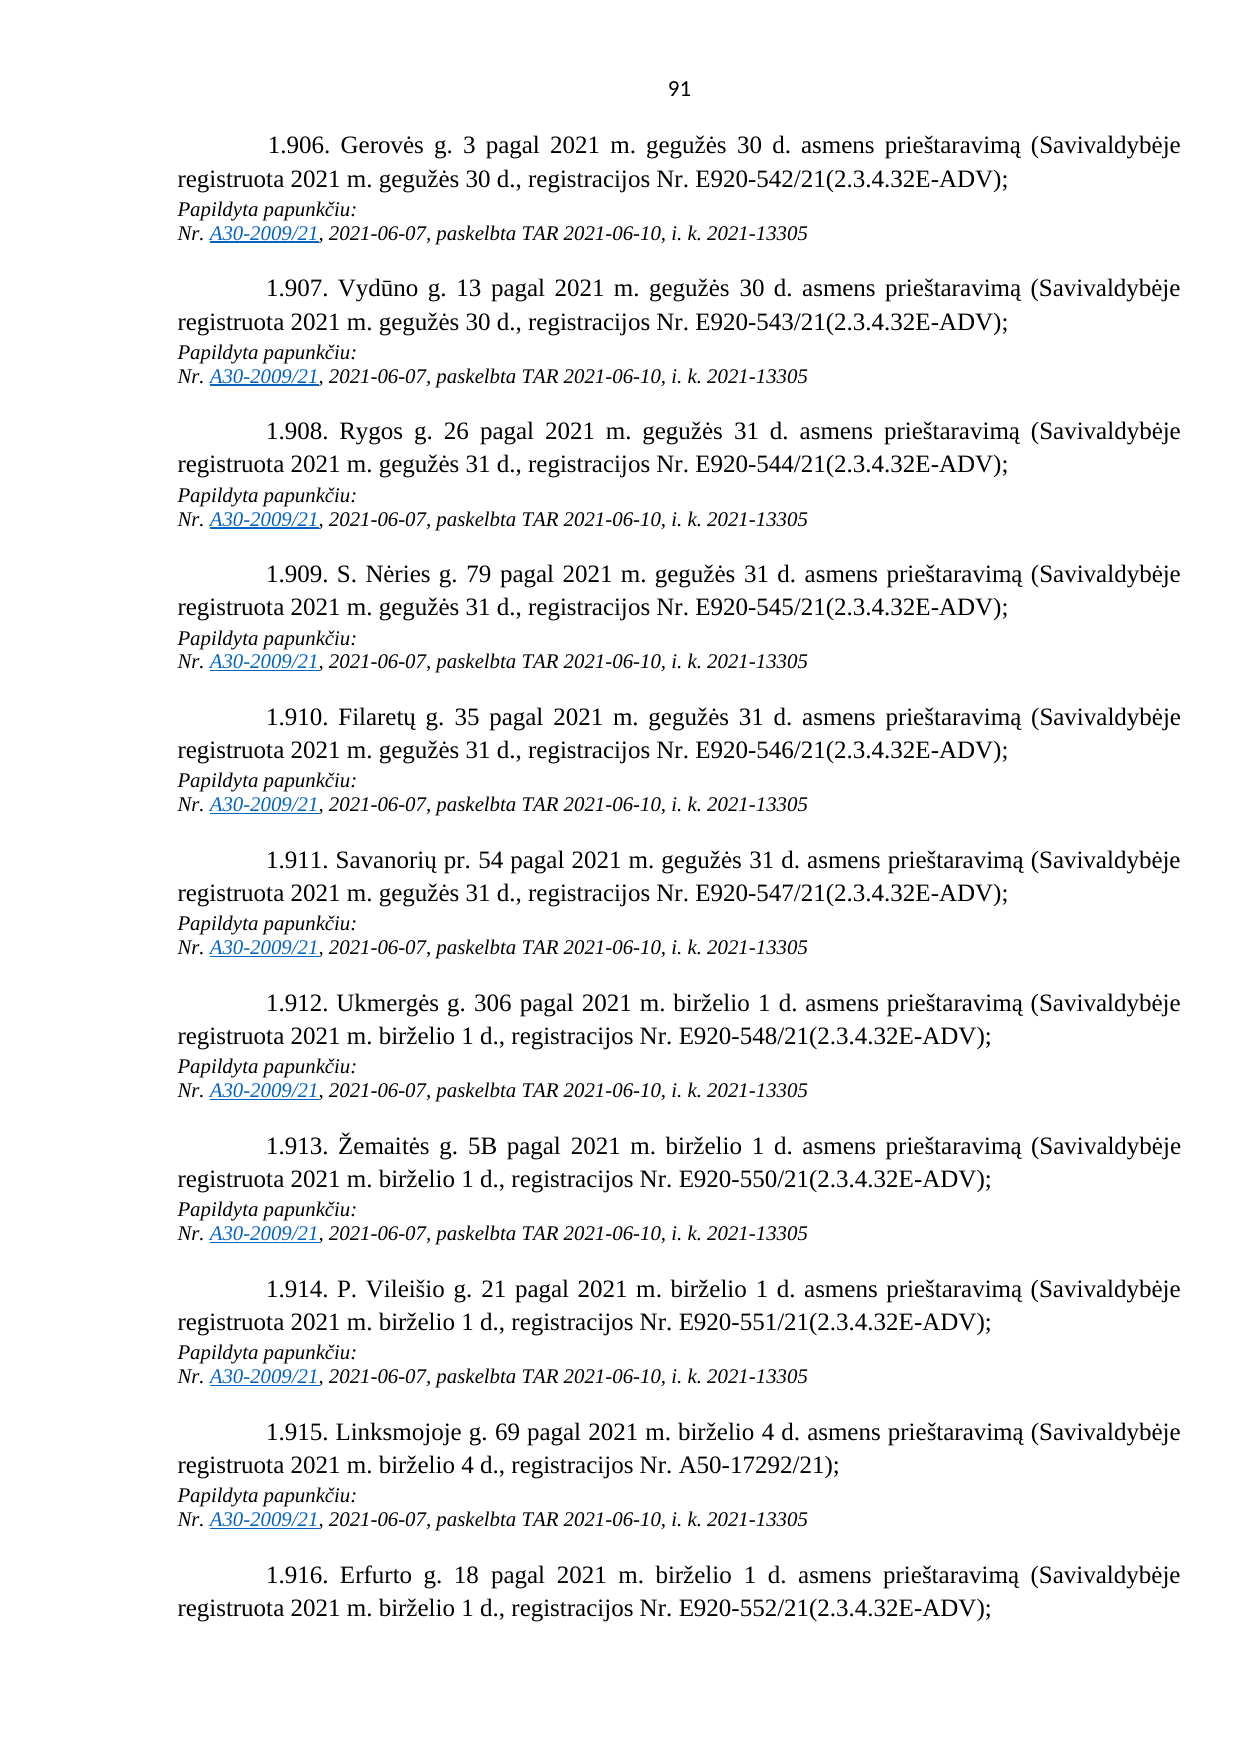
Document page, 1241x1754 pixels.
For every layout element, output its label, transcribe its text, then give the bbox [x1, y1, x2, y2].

text Nr. A30-2009/21, 2021-06-07, paskelbta TAR 2021-06-10, i. k. 2021-13305 [177, 507, 1181, 531]
text 1.913. Žemaitės g. 5B pagal 2021 m. birželio 1 d. asmens prieštaravimą (Savivaldybėje registruota 2021 m. birželio 1 d., registracijos Nr. E920-550/21(2.3.4.32E-ADV); [177, 1131, 1181, 1193]
text Nr. A30-2009/21, 2021-06-07, paskelbta TAR 2021-06-10, i. k. 2021-13305 [177, 792, 1181, 816]
text 1.908. Rygos g. 26 pagal 2021 m. gegužės 31 d. asmens prieštaravimą (Savivaldybėje registruota 2021 m. gegužės 31 d., registracijos Nr. E920-544/21(2.3.4.32E-ADV); [177, 416, 1181, 478]
text Papildyta papunkčiu: [177, 1483, 1181, 1507]
text Nr. A30-2009/21, 2021-06-07, paskelbta TAR 2021-06-10, i. k. 2021-13305 [177, 1507, 1181, 1531]
text Papildyta papunkčiu: [177, 1054, 1181, 1078]
text Nr. A30-2009/21, 2021-06-07, paskelbta TAR 2021-06-10, i. k. 2021-13305 [177, 1364, 1181, 1388]
text Papildyta papunkčiu: [177, 625, 1181, 649]
text Papildyta papunkčiu: [177, 911, 1181, 935]
text Nr. A30-2009/21, 2021-06-07, paskelbta TAR 2021-06-10, i. k. 2021-13305 [177, 364, 1181, 388]
text Nr. A30-2009/21, 2021-06-07, paskelbta TAR 2021-06-10, i. k. 2021-13305 [177, 649, 1181, 673]
text Papildyta papunkčiu: [177, 197, 1181, 221]
text 1.906. Gerovės g. 3 pagal 2021 m. gegužės 30 d. asmens prieštaravimą (Savivaldybėje registruota 2021 m. gegužės 30 d., registracijos Nr. E920-542/21(2.3.4.32E-ADV); [177, 131, 1181, 192]
text 1.909. S. Nėries g. 79 pagal 2021 m. gegužės 31 d. asmens prieštaravimą (Savivaldybėje registruota 2021 m. gegužės 31 d., registracijos Nr. E920-545/21(2.3.4.32E-ADV); [177, 559, 1181, 621]
text 1.911. Savanorių pr. 54 pagal 2021 m. gegužės 31 d. asmens prieštaravimą (Savivaldybėje registruota 2021 m. gegužės 31 d., registracijos Nr. E920-547/21(2.3.4.32E-ADV); [177, 845, 1181, 907]
text Nr. A30-2009/21, 2021-06-07, paskelbta TAR 2021-06-10, i. k. 2021-13305 [177, 221, 1181, 245]
text 1.915. Linksmojoje g. 69 pagal 2021 m. birželio 4 d. asmens prieštaravimą (Savivaldybėje registruota 2021 m. birželio 4 d., registracijos Nr. A50-17292/21); [177, 1417, 1181, 1479]
text Papildyta papunkčiu: [177, 482, 1181, 507]
text Papildyta papunkčiu: [177, 768, 1181, 792]
text Papildyta papunkčiu: [177, 1197, 1181, 1221]
text 1.910. Filaretų g. 35 pagal 2021 m. gegužės 31 d. asmens prieštaravimą (Savivaldybėje registruota 2021 m. gegužės 31 d., registracijos Nr. E920-546/21(2.3.4.32E-ADV); [177, 702, 1181, 764]
text Papildyta papunkčiu: [177, 1340, 1181, 1364]
text Nr. A30-2009/21, 2021-06-07, paskelbta TAR 2021-06-10, i. k. 2021-13305 [177, 1221, 1181, 1245]
text 1.916. Erfurto g. 18 pagal 2021 m. birželio 1 d. asmens prieštaravimą (Savivaldybėje registruota 2021 m. birželio 1 d., registracijos Nr. E920-552/21(2.3.4.32E-ADV); [177, 1560, 1181, 1622]
text Nr. A30-2009/21, 2021-06-07, paskelbta TAR 2021-06-10, i. k. 2021-13305 [177, 1078, 1181, 1102]
text Nr. A30-2009/21, 2021-06-07, paskelbta TAR 2021-06-10, i. k. 2021-13305 [177, 935, 1181, 959]
text 1.912. Ukmergės g. 306 pagal 2021 m. birželio 1 d. asmens prieštaravimą (Savivaldybėje registruota 2021 m. birželio 1 d., registracijos Nr. E920-548/21(2.3.4.32E-ADV); [177, 988, 1181, 1050]
text Papildyta papunkčiu: [177, 339, 1181, 364]
text 1.914. P. Vileišio g. 21 pagal 2021 m. birželio 1 d. asmens prieštaravimą (Savivaldybėje registruota 2021 m. birželio 1 d., registracijos Nr. E920-551/21(2.3.4.32E-ADV); [177, 1274, 1181, 1336]
text 1.907. Vydūno g. 13 pagal 2021 m. gegužės 30 d. asmens prieštaravimą (Savivaldybėje registruota 2021 m. gegužės 30 d., registracijos Nr. E920-543/21(2.3.4.32E-ADV); [177, 273, 1181, 335]
